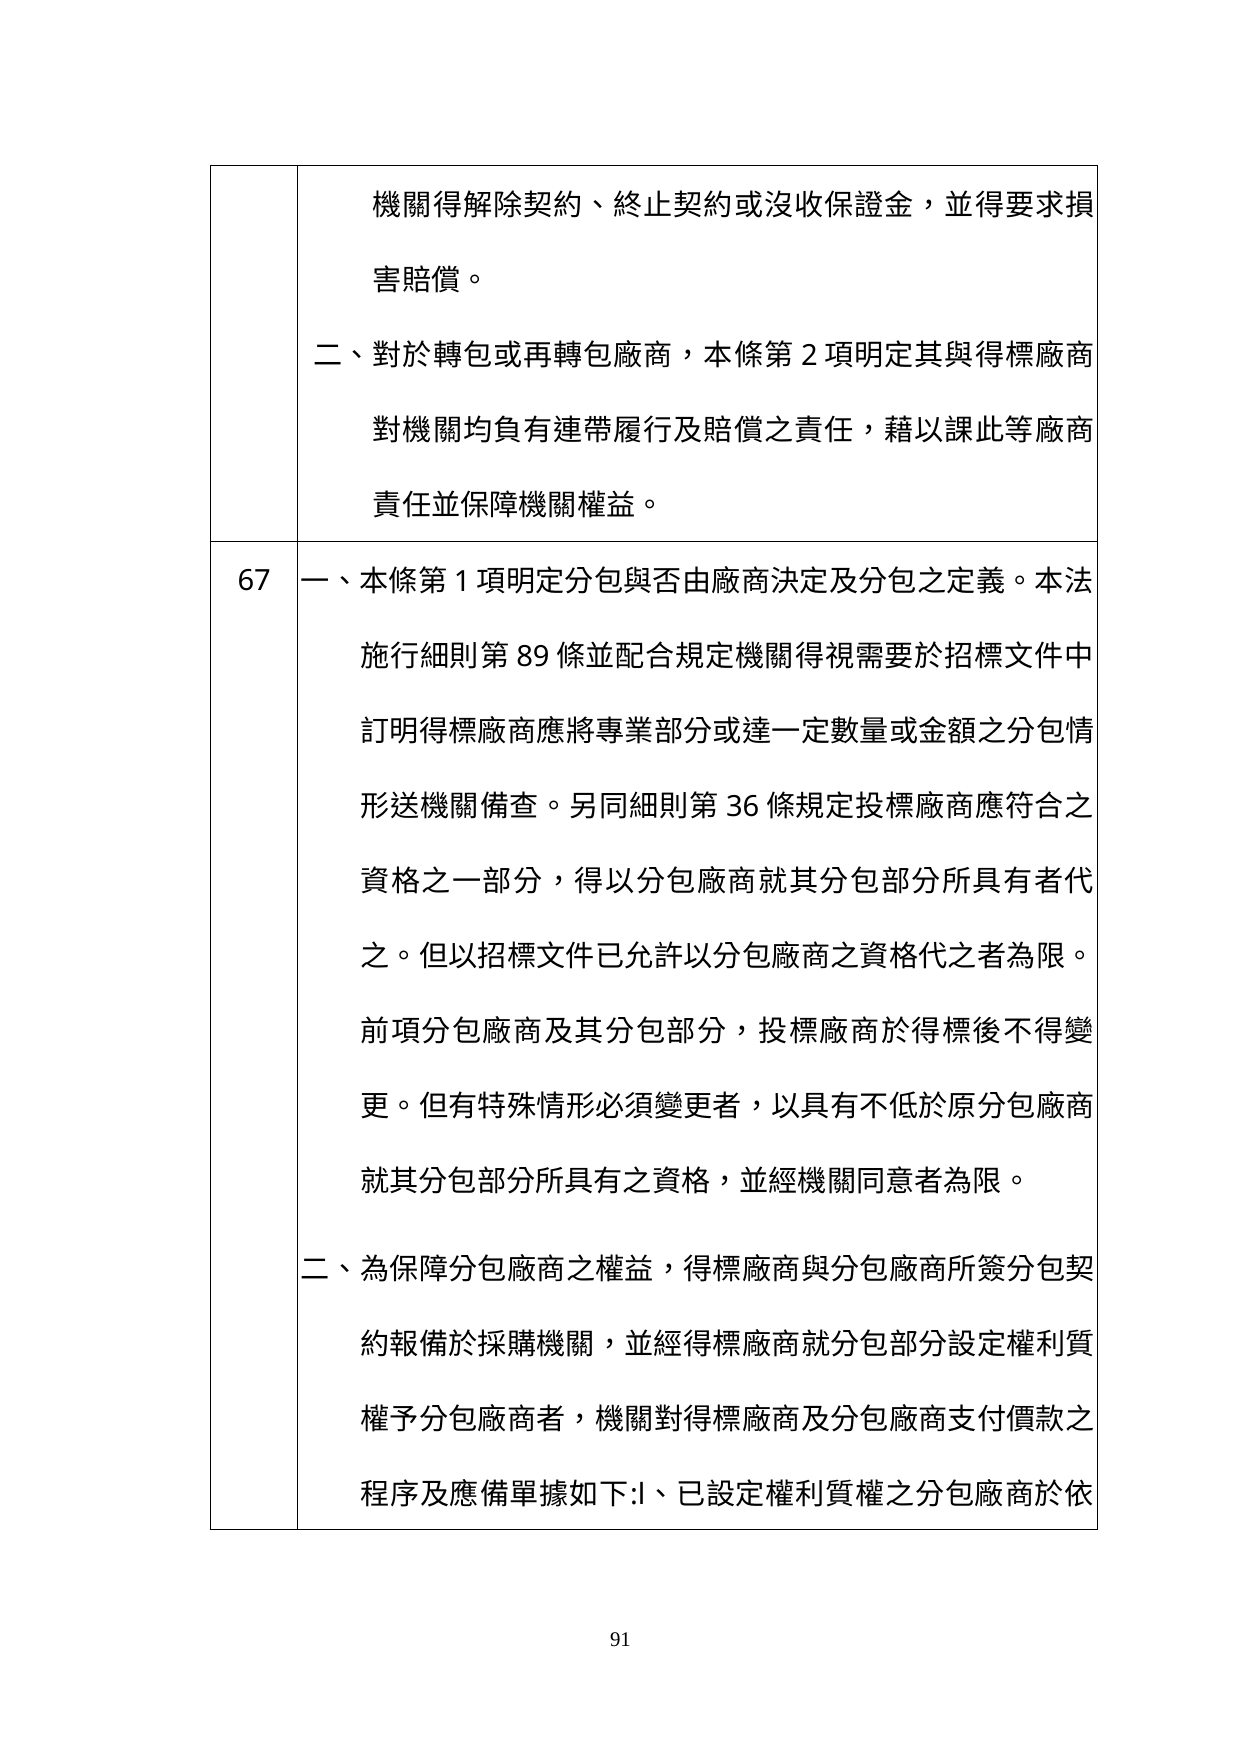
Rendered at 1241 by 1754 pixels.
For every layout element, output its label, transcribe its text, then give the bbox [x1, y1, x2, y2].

table_cell 一、本條第1項明定分包與否由廠商決定及分包之定義。本法施行細則第89條並配合規定機關得視需要於招標文件中訂明得標廠商應將專業部分或達一定數量或金額之分包情形送機關備查。另同細則第36條規定投標廠商應符合之資格之一部分，得以分包廠商就其分包部分所具有者代之。但以招標文件已允許以分包廠商之資格代之者為限。前項分包廠商及其分包部分，投標廠商於得標後不得變更。但有特殊情形必須變更者，以具有不低於原分包廠商就其分包部分所具有之資格，並經機關同意者為限。 為保障分包廠商之權益，得標廠商與分包廠商所簽分包契約報備於採購機關，並經得標廠商就分包部分設定權利質權予分包廠商者，機關對得標廠商及分包廠商支付價款之程序及應備單據如下:l、已設定權利質權之分包廠商於依 [298, 542, 1097, 1529]
table_cell [211, 166, 297, 541]
table_cell 機關得解除契約、終止契約或沒收保證金，並得要求損害賠償。 對於轉包或再轉包廠商，本條第2項明定其與得標廠商對機關均負有連帶履行及賠償之責任，藉以課此等廠商責任並保障機關權益。 [298, 166, 1097, 541]
table_cell 67 [211, 542, 297, 1529]
